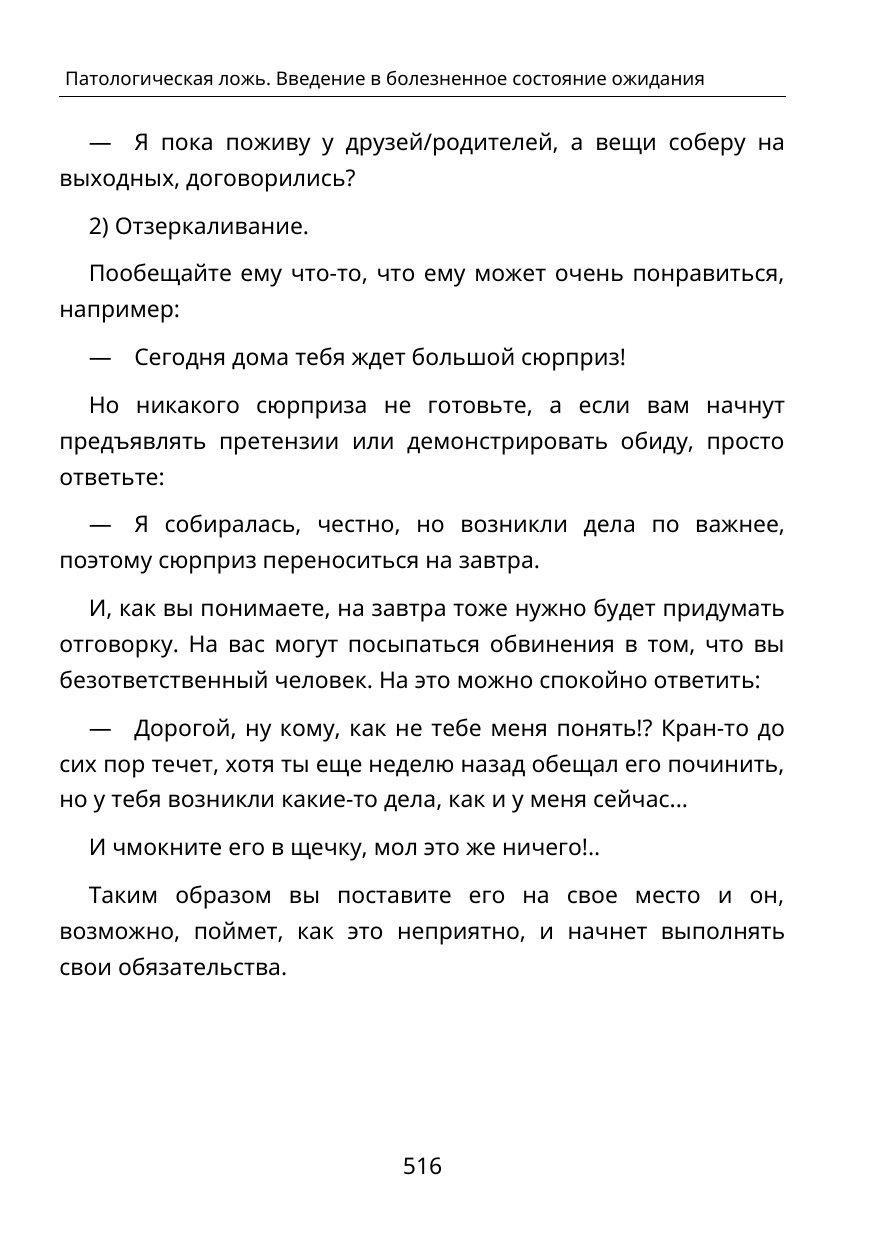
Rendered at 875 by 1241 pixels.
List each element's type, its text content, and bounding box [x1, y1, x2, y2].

text Но никакого сюрприза не готовьте, а если вам начнут предъявлять претензии или демонстрировать обиду, просто ответьте: [59, 389, 786, 492]
text И чмокните его в щечку, мол это же ничего!.. [59, 831, 786, 862]
list Сегодня дома тебя ждет большой сюрприз! [59, 341, 786, 372]
list Я собиралась, честно, но возникли дела по важнее, поэтому сюрприз переноситься на завтра. [59, 508, 786, 576]
text Таким образом вы поставите его на свое место и он, возможно, поймет, как это неприятно, и начнет выполнять свои обязательства. [59, 879, 786, 982]
text И, как вы понимаете, на завтра тоже нужно будет придумать отговорку. На вас могут посыпаться обвинения в том, что вы безответственный человек. На это можно спокойно ответить: [59, 592, 786, 695]
list Дорогой, ну кому, как не тебе меня понять!? Кран-то до сих пор течет, хотя ты еще неделю назад обещал его починить, но у тебя возникли какие-то дела, как и у меня сейчас... [59, 712, 786, 815]
text Пообещайте ему что-то, что ему может очень понравиться, например: [59, 257, 786, 324]
list Я пока поживу у друзей/родителей, а вещи соберу на выходных, договорились? [59, 126, 786, 193]
text 2) Отзеркаливание. [59, 210, 786, 241]
